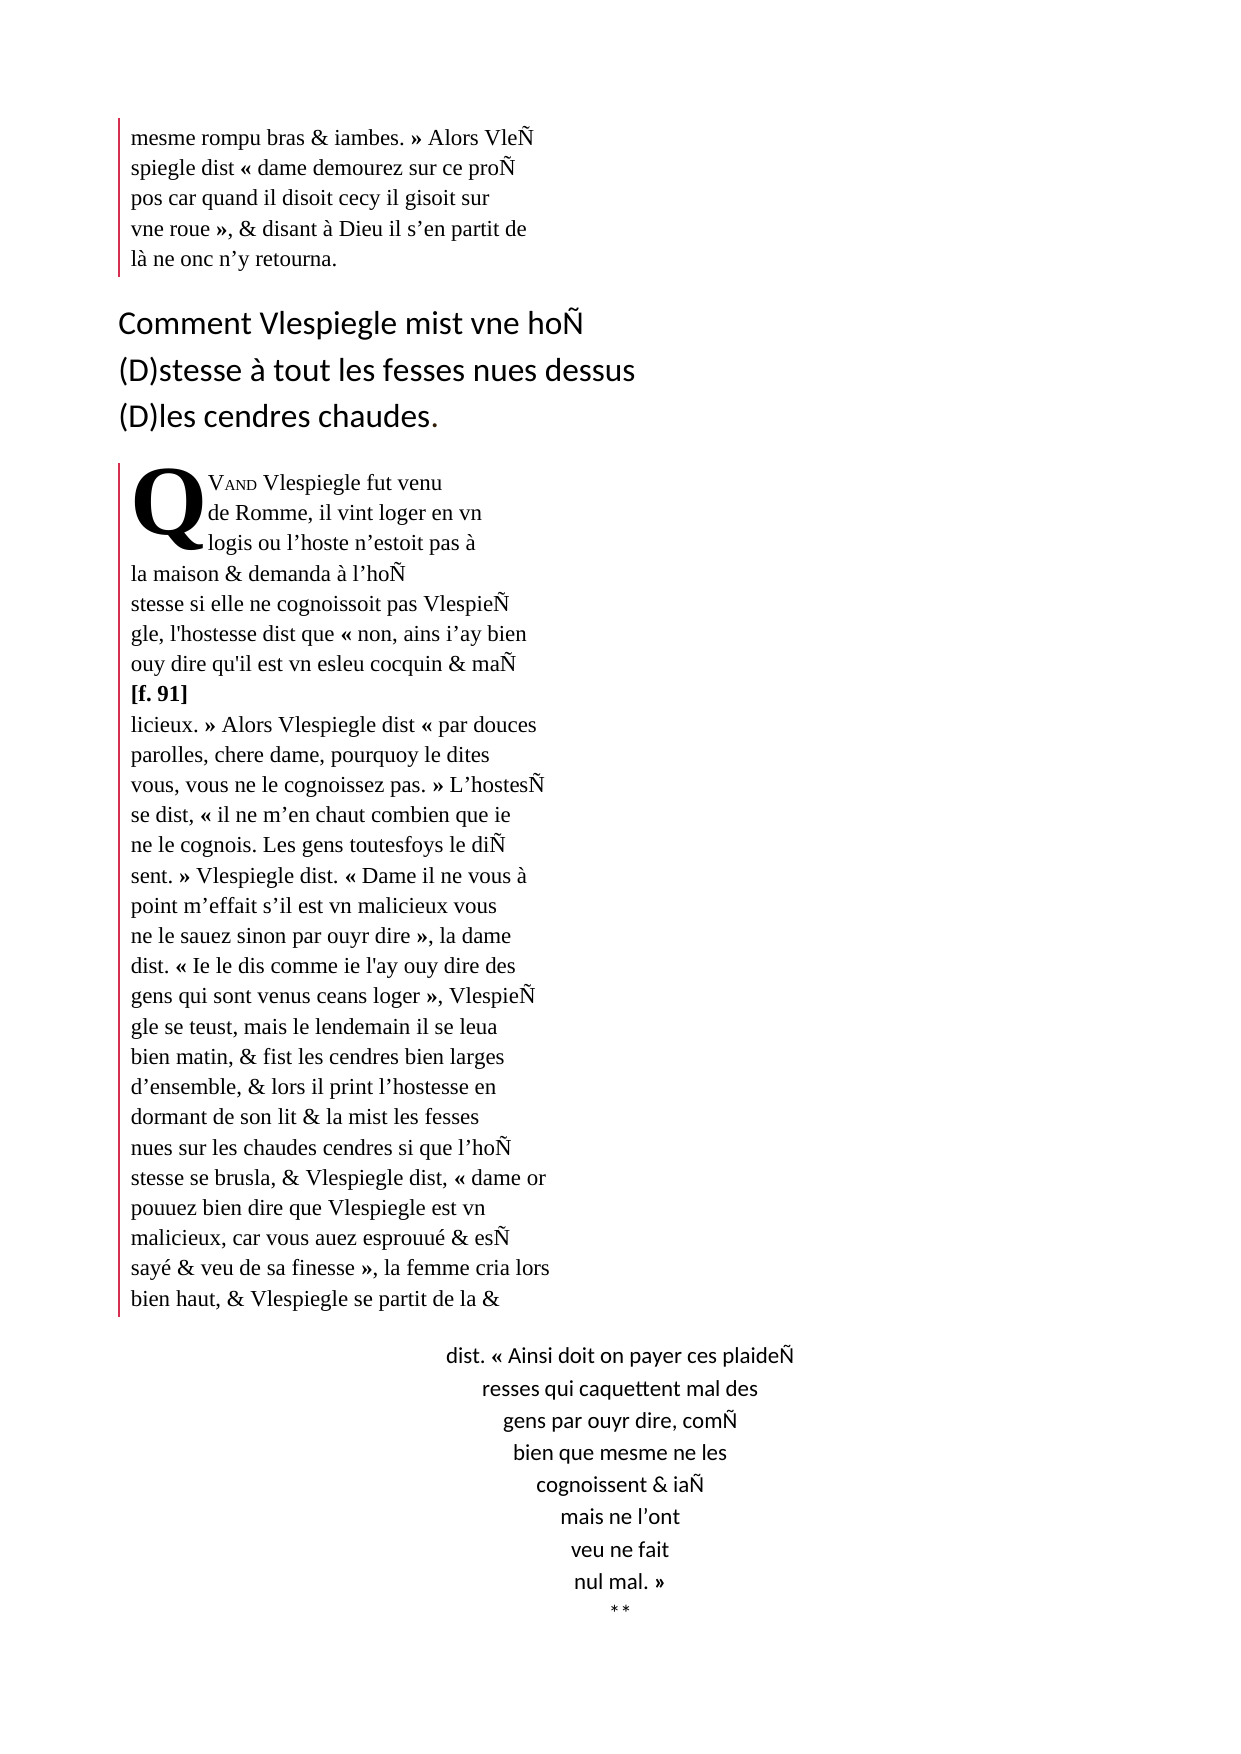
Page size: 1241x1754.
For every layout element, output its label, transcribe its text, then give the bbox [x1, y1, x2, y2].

text dist. « Ainsi doit on payer ces plaideÑ resses qui caquettent mal des gens par ouyr dire, comÑ bien que mesme ne les cognoissent & iaÑ mais ne l’ont veu ne fait nul mal. » ** [118, 1342, 1122, 1627]
text QVand Vlespiegle fut venu de Romme, il vint loger en vn logis ou l’hoste n’estoit pas à la maison & demanda à l’hoÑ stesse si elle ne cognoissoit pas VlespieÑ gle, l'hostesse dist que « non, ains i’ay bien ouy dire qu'il est vn esleu cocquin & maÑ [f. 91] licieux. » Alors Vlespiegle dist « par douces parolles, chere dame, pourquoy le dites vous, vous ne le cognoissez pas. » L’hostesÑ se dist, « il ne m’en chaut combien que ie ne le cognois. Les gens toutesfoys le diÑ sent. » Vlespiegle dist. « Dame il ne vous à point m’effait s’il est vn malicieux vous ne le sauez sinon par ouyr dire », la dame dist. « Ie le dis comme ie l'ay ouy dire des gens qui sont venus ceans loger », VlespieÑ gle se teust, mais le lendemain il se leua bien matin, & fist les cendres bien larges d’ensemble, & lors il print l’hostesse en dormant de son lit & la mist les fesses nues sur les chaudes cendres si que l’hoÑ stesse se brusla, & Vlespiegle dist, « dame or pouuez bien dire que Vlespiegle est vn malicieux, car vous auez esprouué & esÑ sayé & veu de sa finesse », la femme cria lors bien haut, & Vlespiegle se partit de la & [120, 463, 1122, 1317]
text Comment Vlespiegle mist vne hoÑ (D)stesse à tout les fesses nues dessus (D)les cendres chaudes. [118, 302, 1122, 436]
text mesme rompu bras & iambes. » Alors VleÑ spiegle dist « dame demourez sur ce proÑ pos car quand il disoit cecy il gisoit sur vne roue », & disant à Dieu il s’en partit de là ne onc n’y retourna. [120, 118, 1122, 277]
